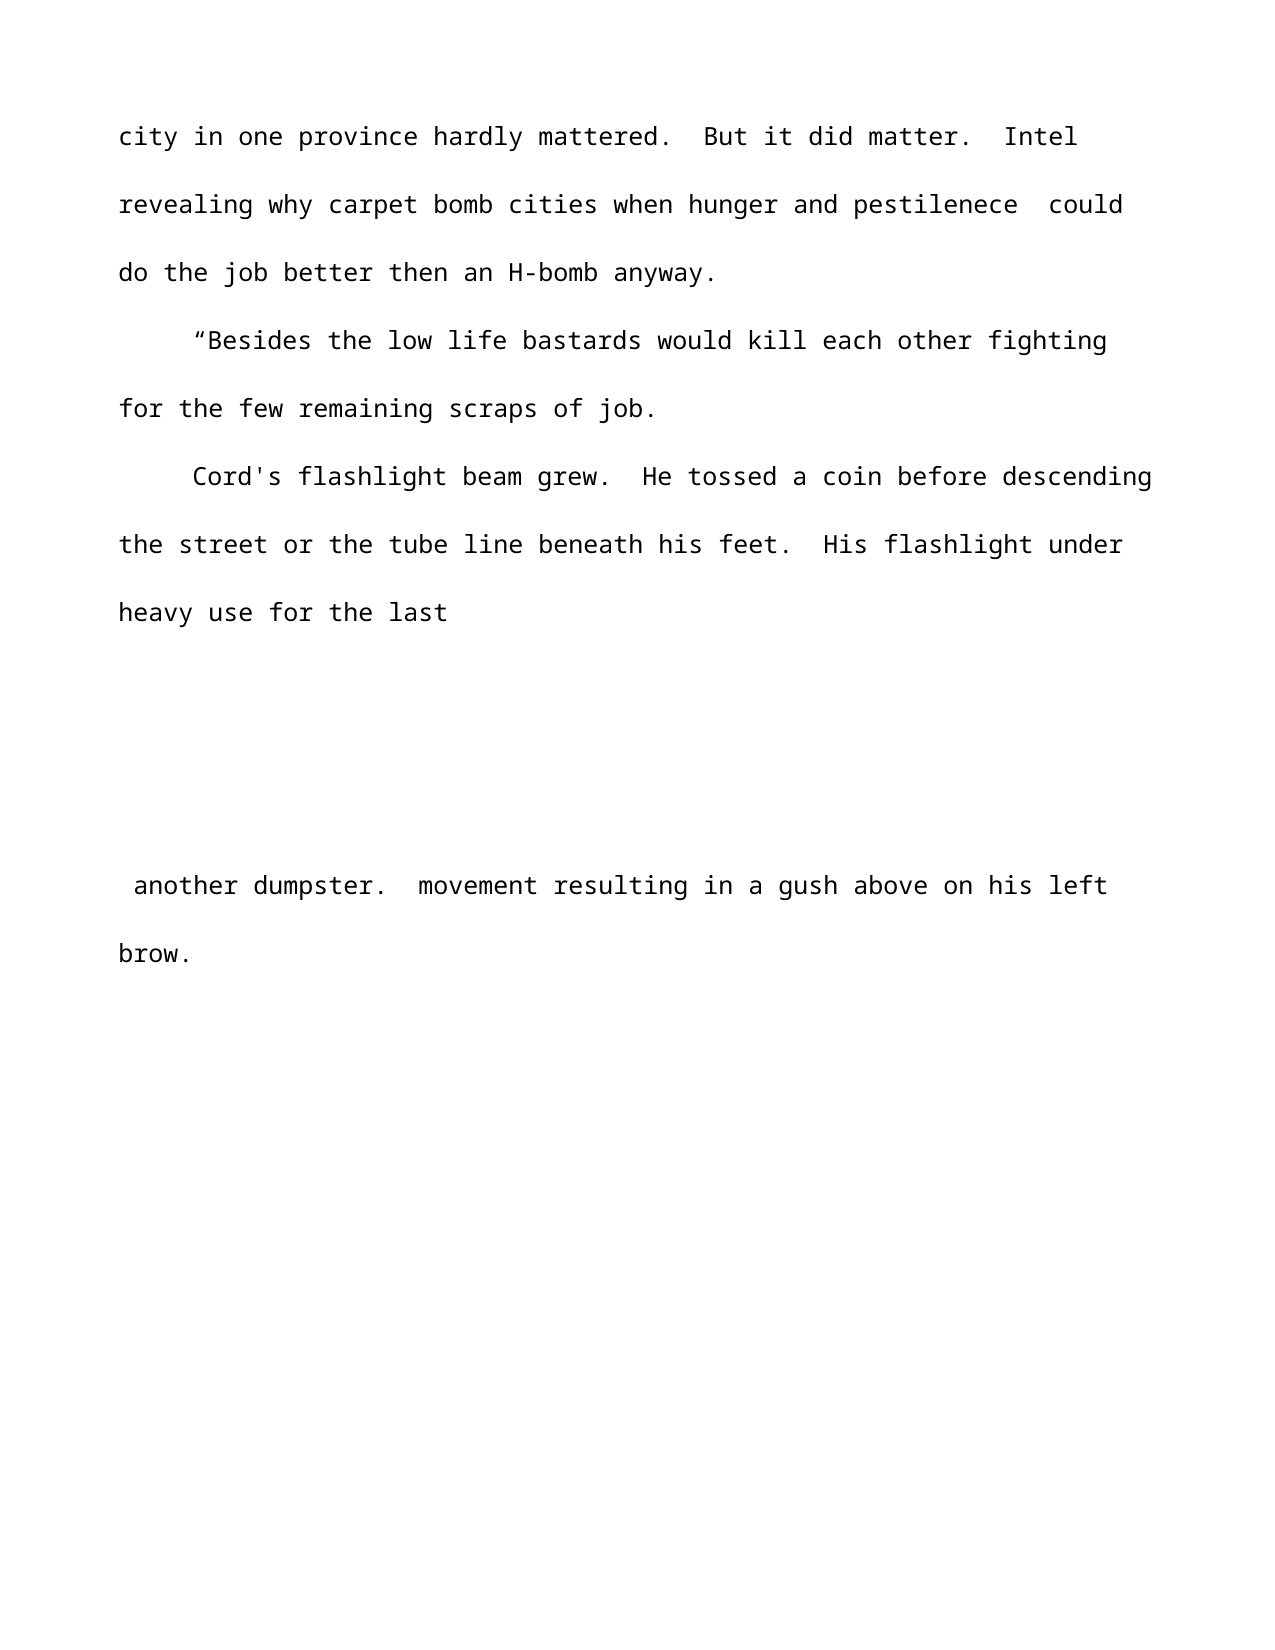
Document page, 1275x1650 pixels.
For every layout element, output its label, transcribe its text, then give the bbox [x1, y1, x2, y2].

text another dumpster. movement resulting in a gush above on his left brow. [118, 867, 1157, 970]
text Cord's flashlight beam grew. He tossed a coin before descending [118, 459, 1157, 493]
text the street or the tube line beneath his feet. His flashlight under heavy use for the last [118, 527, 1157, 629]
text city in one province hardly mattered. But it did matter. Intel revealing why carpet bomb cities when hunger and pestilenece could do the job better then an H-bomb anyway. [118, 118, 1157, 288]
text “Besides the low life bastards would kill each other fighting for the few remaining scraps of job. [118, 322, 1157, 425]
